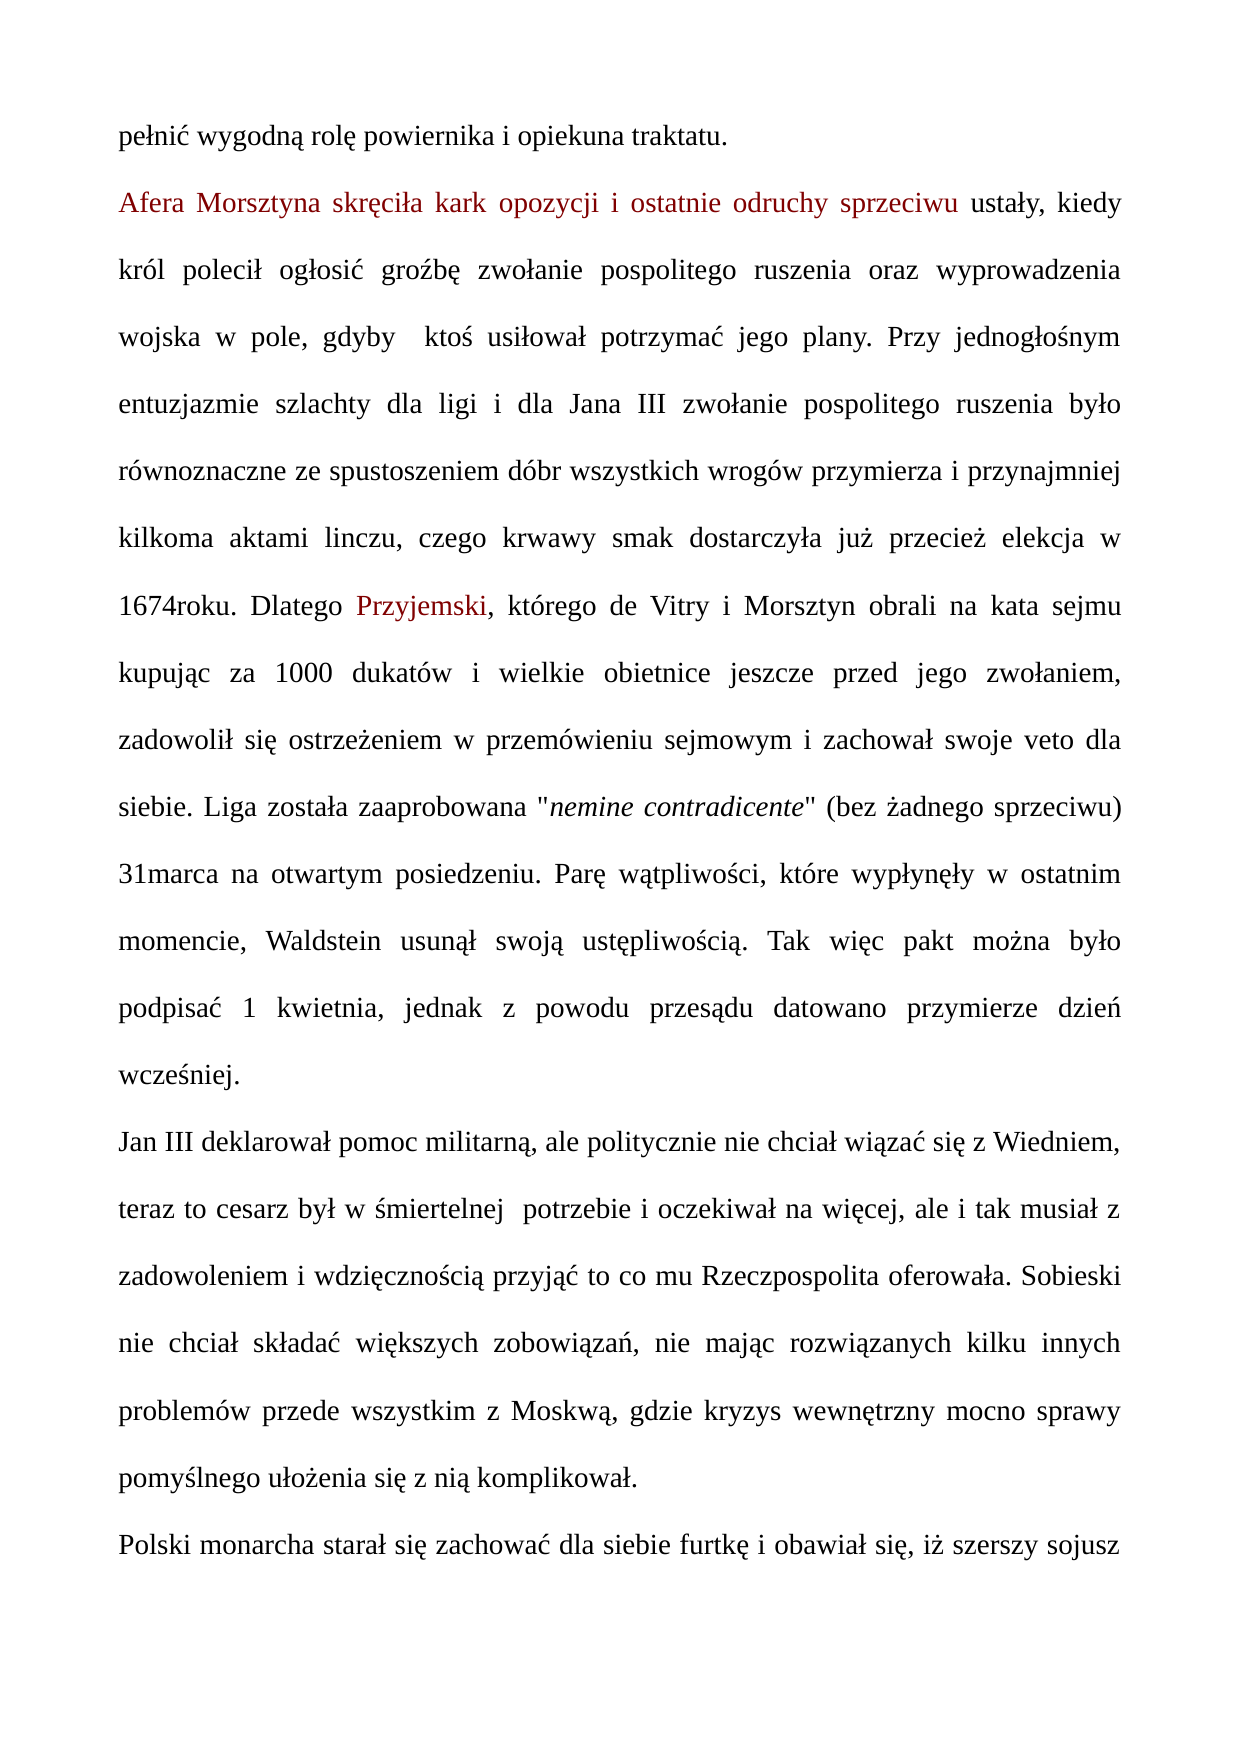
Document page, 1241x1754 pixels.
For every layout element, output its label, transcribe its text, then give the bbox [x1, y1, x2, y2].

text Jan III deklarował pomoc militarną, ale politycznie nie chciał wiązać się z Wiedniem, teraz to cesarz był w śmiertelnej potrzebie i oczekiwał na więcej, ale i tak musiał z zadowoleniem i wdzięcznością przyjąć to co mu Rzeczpospolita oferowała. Sobieski nie chciał składać większych zobowiązań, nie mając rozwiązanych kilku innych problemów przede wszystkim z Moskwą, gdzie kryzys wewnętrzny mocno sprawy pomyślnego ułożenia się z nią komplikował. [118, 1124, 1122, 1493]
text Afera Morsztyna skręciła kark opozycji i ostatnie odruchy sprzeciwu ustały, kiedy król polecił ogłosić groźbę zwołanie pospolitego ruszenia oraz wyprowadzenia wojska w pole, gdyby ktoś usiłował potrzymać jego plany. Przy jednogłośnym entuzjazmie szlachty dla ligi i dla Jana III zwołanie pospolitego ruszenia było równoznaczne ze spustoszeniem dóbr wszystkich wrogów przymierza i przynajmniej kilkoma aktami linczu, czego krwawy smak dostarczyła już przecież elekcja w 1674roku. Dlatego Przyjemski, którego de Vitry i Morsztyn obrali na kata sejmu kupując za 1000 dukatów i wielkie obietnice jeszcze przed jego zwołaniem, zadowolił się ostrzeżeniem w przemówieniu sejmowym i zachował swoje veto dla siebie. Liga została zaaprobowana "nemine contradicente" (bez żadnego sprzeciwu) 31marca na otwartym posiedzeniu. Parę wątpliwości, które wypłynęły w ostatnim momencie, Waldstein usunął swoją ustępliwością. Tak więc pakt można było podpisać 1 kwietnia, jednak z powodu przesądu datowano przymierze dzień wcześniej. [118, 185, 1122, 1091]
text pełnić wygodną rolę powiernika i opiekuna traktatu. [118, 118, 1122, 152]
text Polski monarcha starał się zachować dla siebie furtkę i obawiał się, iż szerszy sojusz [118, 1527, 1122, 1560]
